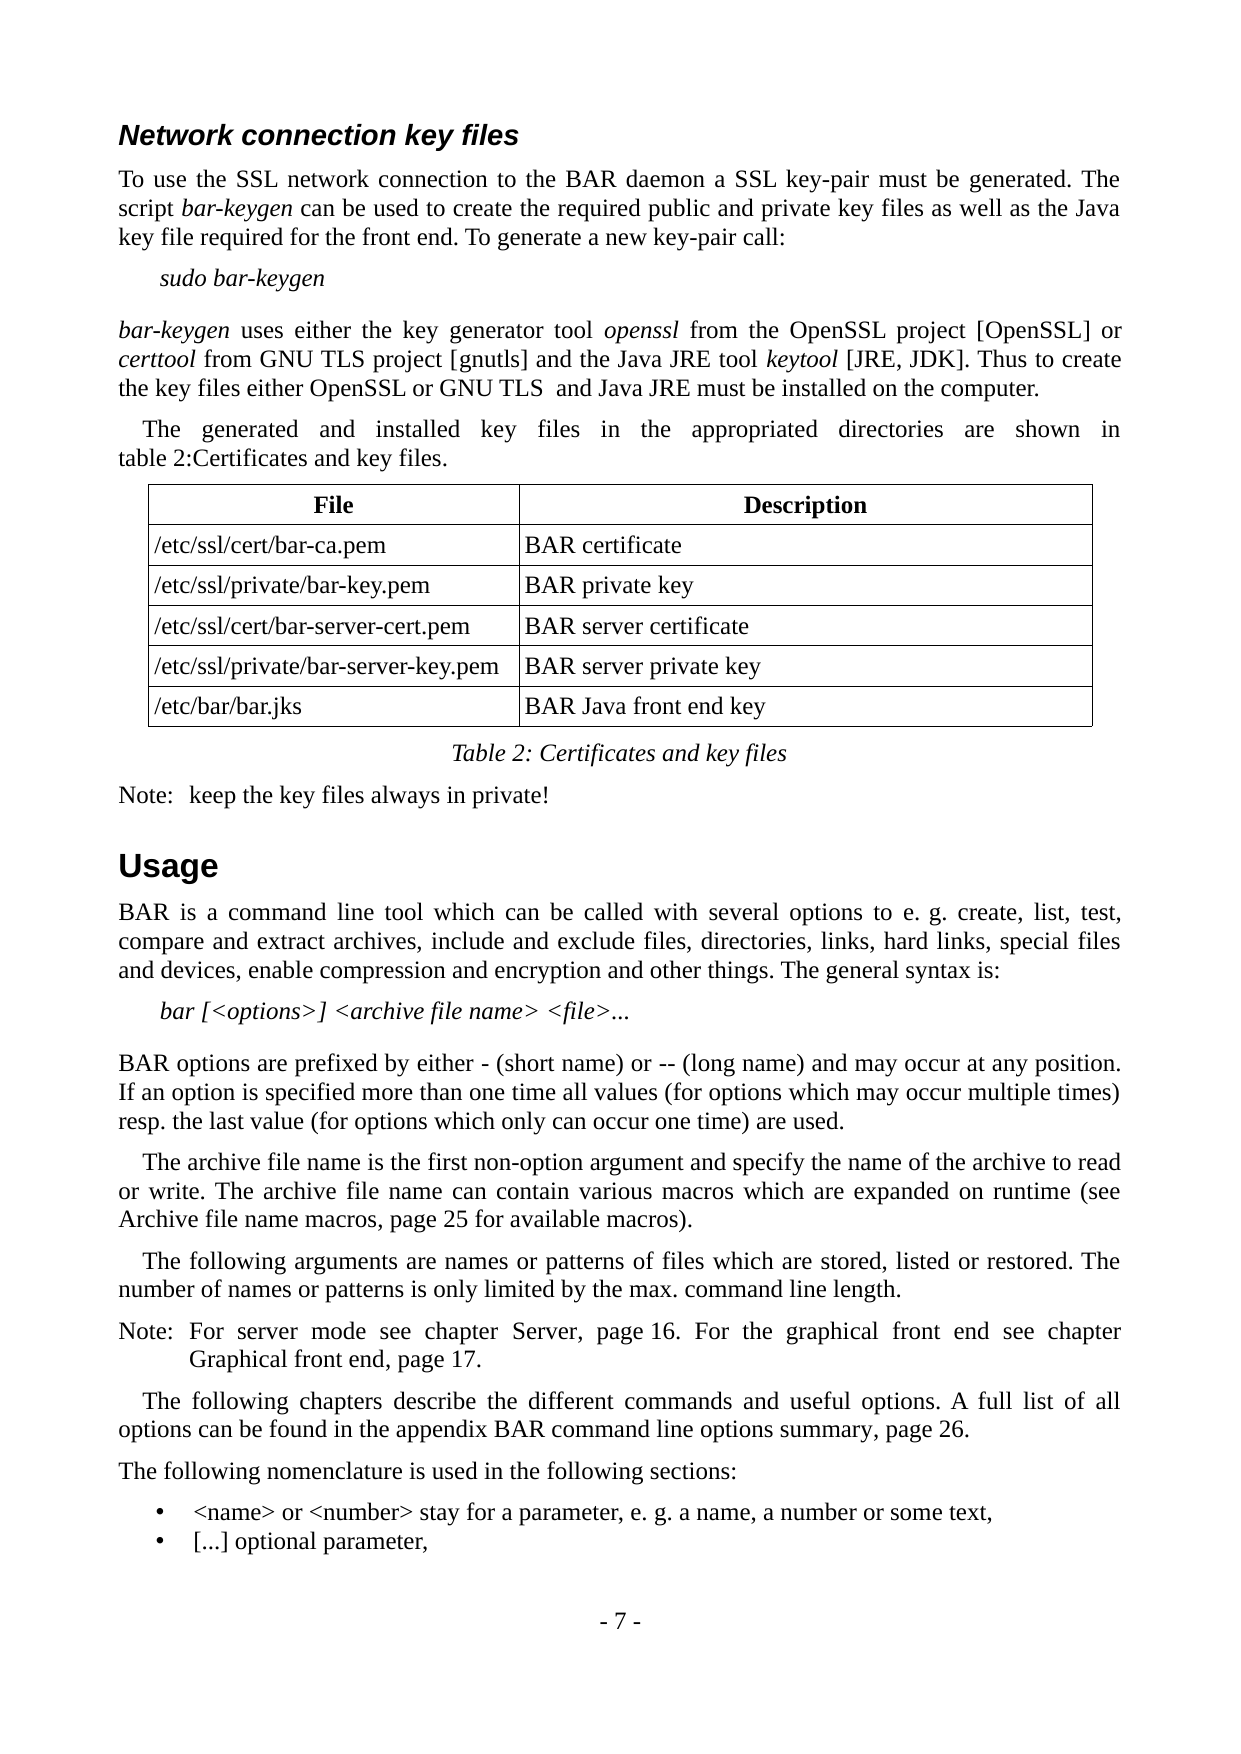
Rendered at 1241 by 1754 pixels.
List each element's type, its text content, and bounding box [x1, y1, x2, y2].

list [...] optional parameter, [156, 1526, 1122, 1554]
text sudo bar-keygen [159, 263, 1122, 292]
subtitle Usage [118, 846, 1122, 885]
text Table 2: Certificates and key files [118, 738, 1122, 767]
text Note: keep the key files always in private! [118, 780, 1122, 808]
table_cell /etc/ssl/private/bar-server-key.pem [149, 646, 519, 686]
table_cell /etc/ssl/cert/bar-server-cert.pem [149, 606, 519, 645]
table_cell BAR server private key [520, 646, 1092, 686]
table_cell BAR private key [520, 566, 1092, 605]
text BAR options are prefixed by either ‑ (short name) or ‑‑ (long name) and may occur at any position. If an option is specified more than one time all values (for options which may occur multiple times) resp. the last value (for options which only can occur one time) are used. [118, 1048, 1122, 1134]
table_cell /etc/ssl/cert/bar-ca.pem [149, 525, 519, 565]
table_header File [149, 485, 519, 524]
text The generated and installed key files in the appropriated directories are shown in table 2:Certificates and key files. [118, 414, 1122, 472]
text BAR is a command line tool which can be called with several options to e. g. create, list, test, compare and extract archives, include and exclude files, directories, links, hard links, special files and devices, enable compression and encryption and other things. The general syntax is: [118, 897, 1122, 983]
text The following chapters describe the different commands and useful options. A full list of all options can be found in the appendix BAR command line options summary, page 28. [118, 1386, 1122, 1443]
text The following nomenclature is used in the following sections: [118, 1456, 1122, 1484]
table_header Description [520, 485, 1092, 524]
text bar-keygen uses either the key generator tool openssl from the OpenSSL project [OpenSSL] or certtool from GNU TLS project [gnutls] and the Java JRE tool keytool [JRE, JDK]. Thus to create the key files either OpenSSL or GNU TLS and Java JRE must be installed on the computer. [118, 315, 1122, 402]
table_cell /etc/ssl/private/bar-key.pem [149, 566, 519, 605]
table_cell BAR server certificate [520, 606, 1092, 645]
table_cell BAR Java front end key [520, 687, 1092, 726]
text Note: For server mode see chapter Server, page 17. For the graphical front end see chapter Graphical front end, page 18. [118, 1316, 1122, 1373]
text The following arguments are names or patterns of files which are stored, listed or restored. The number of names or patterns is only limited by the max. command line length. [118, 1246, 1122, 1303]
text The archive file name is the first non-option argument and specify the name of the archive to read or write. The archive file name can contain various macros which are expanded on runtime (see Archive file name macros, page 27 for available macros). [118, 1147, 1122, 1233]
text To use the SSL network connection to the BAR daemon a SSL key-pair must be generated. The script bar-keygen can be used to create the required public and private key files as well as the Java key file required for the front end. To generate a new key-pair call: [118, 164, 1122, 250]
text bar [<options>] <archive file name> <file>... [159, 996, 1122, 1025]
subtitle Network connection key files [118, 118, 1122, 152]
table_cell /etc/bar/bar.jks [149, 687, 519, 726]
list <name> or <number> stay for a parameter, e. g. a name, a number or some text, [156, 1497, 1122, 1526]
table_cell BAR certificate [520, 525, 1092, 565]
